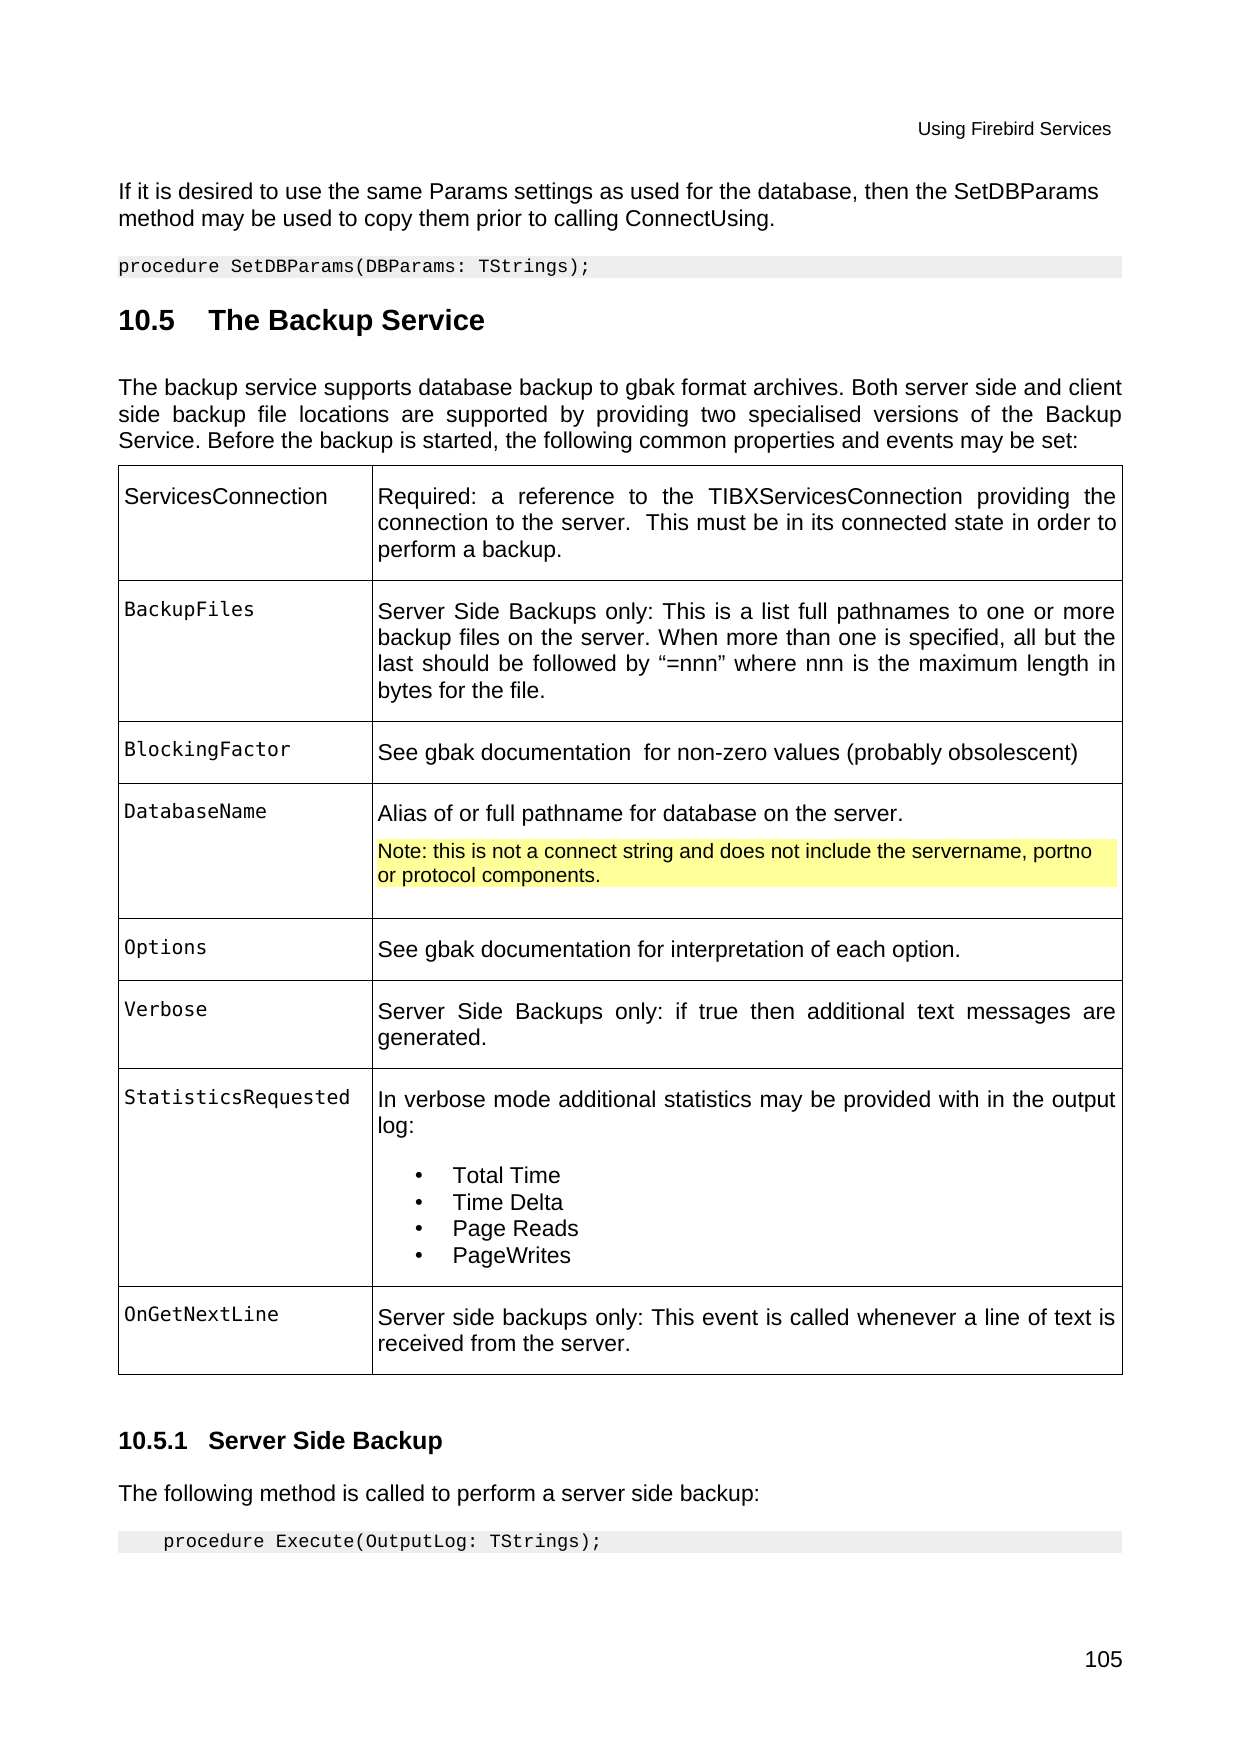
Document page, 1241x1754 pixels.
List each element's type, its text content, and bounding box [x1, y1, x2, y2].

text If it is desired to use the same Params settings as used for the database, then the SetDBParams method may be used to copy them prior to calling ConnectUsing. [118, 178, 1122, 231]
table_cell StatisticsRequested [119, 1069, 372, 1286]
table_cell BlockingFactor [119, 722, 372, 783]
table_cell OnGetNextLine [119, 1287, 372, 1374]
table_cell Server side backups only: This event is called whenever a line of text is received from the server. [373, 1287, 1122, 1374]
text The backup service supports database backup to gbak format archives. Both server side and client side backup file locations are supported by providing two specialised versions of the Backup Service. Before the backup is started, the following common properties and events may be set: [118, 374, 1122, 453]
subtitle Server Side Backup [118, 1426, 1122, 1454]
subtitle The Backup Service [118, 303, 1122, 337]
text procedure Execute(OutputLog: TStrings); [118, 1531, 1122, 1553]
table_cell See gbak documentation for interpretation of each option. [373, 919, 1122, 980]
table_cell DatabaseName [119, 784, 372, 918]
table_cell In verbose mode additional statistics may be provided with in the output log: Total Time Time Delta Page Reads PageWrites [373, 1069, 1122, 1286]
table_cell BackupFiles [119, 581, 372, 721]
table_header ServicesConnection [119, 466, 372, 580]
table_cell Options [119, 919, 372, 980]
table_cell Server Side Backups only: if true then additional text messages are generated. [373, 981, 1122, 1068]
text procedure SetDBParams(DBParams: TStrings); [118, 256, 1122, 278]
table_cell Verbose [119, 981, 372, 1068]
table_cell See gbak documentation for non-zero values (probably obsolescent) [373, 722, 1122, 783]
table_cell Alias of or full pathname for database on the server. Note: this is not a connect string and does not include the servername, portno or protocol components. [373, 784, 1122, 918]
text The following method is called to perform a server side backup: [118, 1480, 1122, 1506]
table_header Required: a reference to the TIBXServicesConnection providing the connection to the server. This must be in its connected state in order to perform a backup. [373, 466, 1122, 580]
table_cell Server Side Backups only: This is a list full pathnames to one or more backup files on the server. When more than one is specified, all but the last should be followed by “=nnn” where nnn is the maximum length in bytes for the file. [373, 581, 1122, 721]
